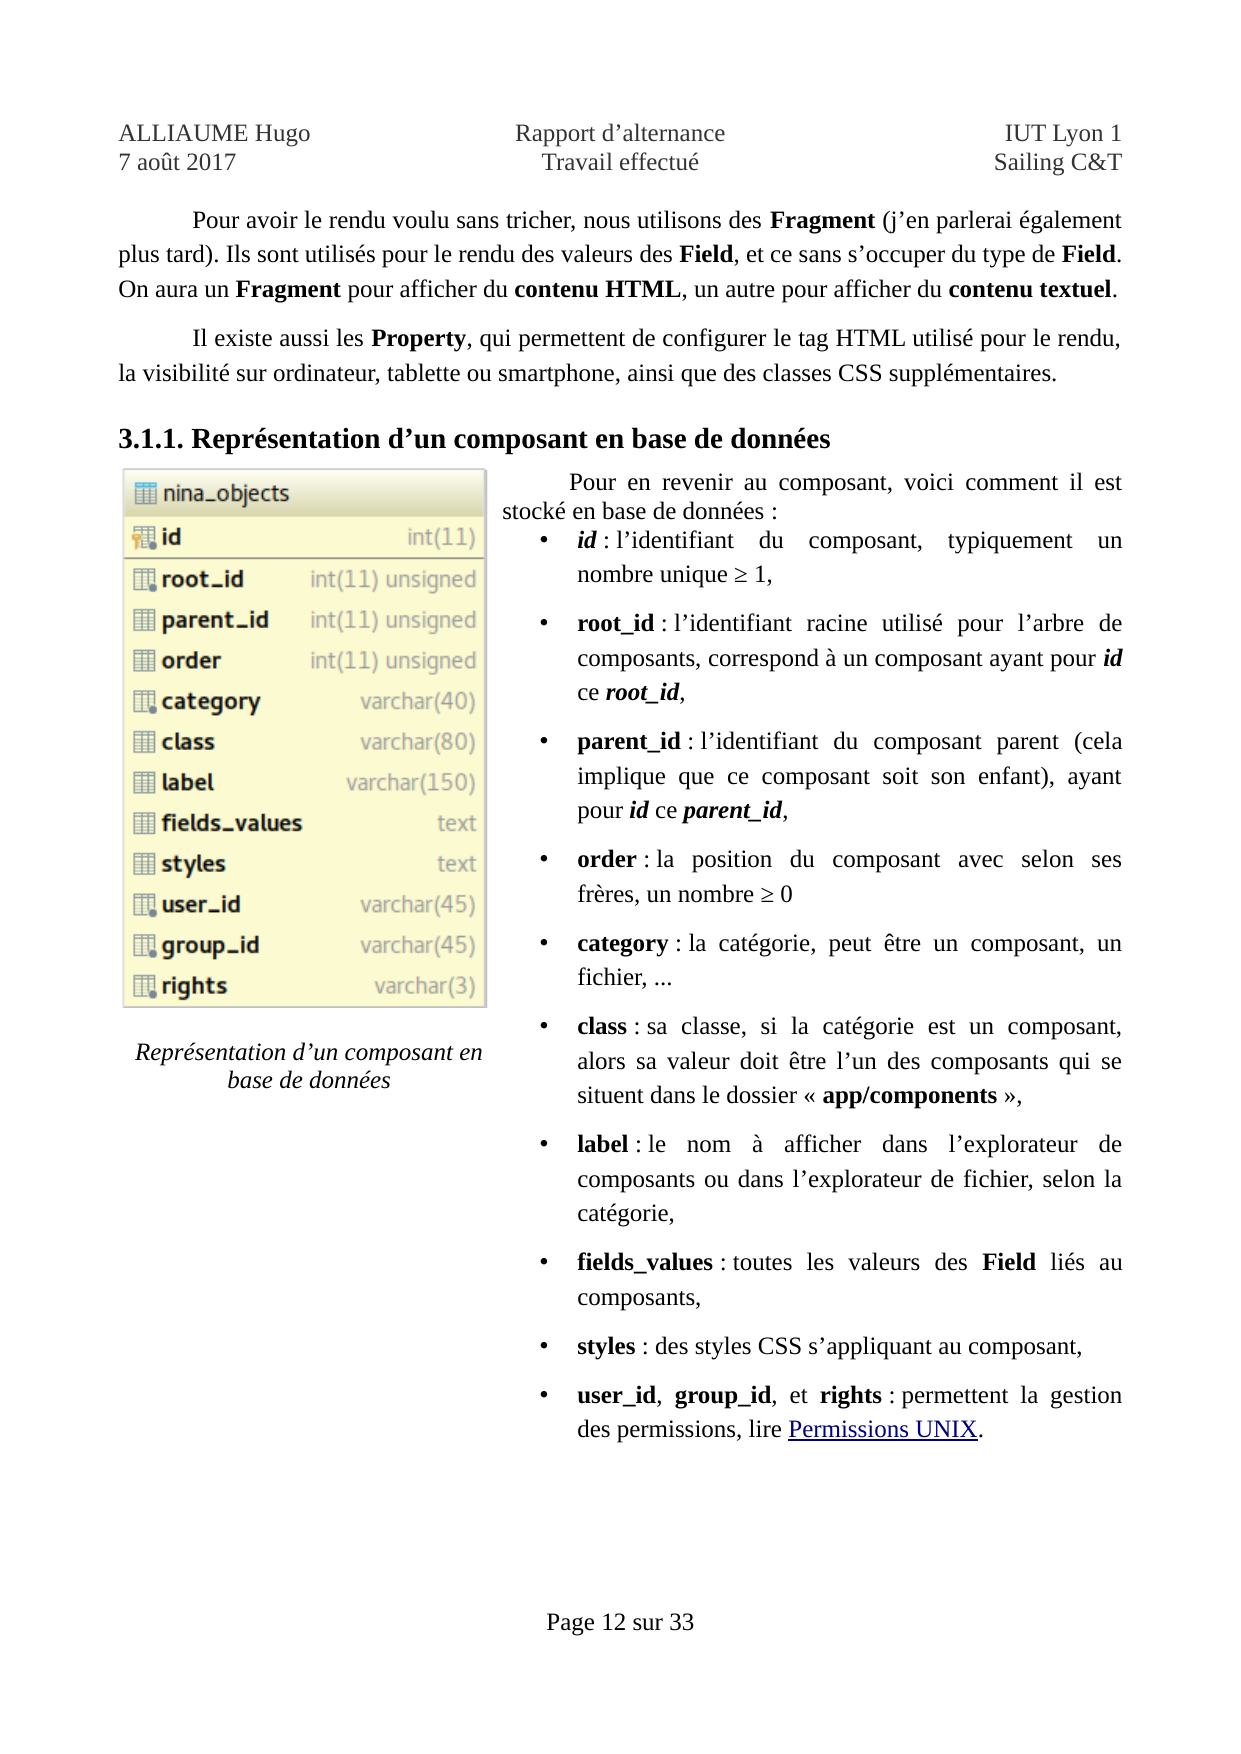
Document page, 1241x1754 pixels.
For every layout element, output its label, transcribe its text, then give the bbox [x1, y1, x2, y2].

text Pour avoir le rendu voulu sans tricher, nous utilisons des Fragment (j’en parlerai également plus tard). Ils sont utilisés pour le rendu des valeurs des Field, et ce sans s’occuper du type de Field. On aura un Fragment pour afficher du contenu HTML, un autre pour afficher du contenu textuel. [118, 205, 1122, 303]
subtitle 3.1.1. Représentation d’un composant en base de données [118, 421, 1122, 455]
table_header Représentation d’un composant en base de données [118, 467, 502, 1458]
text Il existe aussi les Property, qui permettent de configurer le tag HTML utilisé pour le rendu, la visibilité sur ordinateur, tablette ou smartphone, ainsi que des classes CSS supplémentaires. [118, 323, 1122, 386]
table_header Pour en revenir au composant, voici comment il est stocké en base de données : id : l’identifiant du composant, typiquement un nombre unique ≥ 1, root_id : l’identifiant racine utilisé pour l’arbre de composants, correspond à un composant ayant pour id ce root_id, parent_id : l’identifiant du composant parent (cela implique que ce composant soit son enfant), ayant pour id ce parent_id, order : la position du composant avec selon ses frères, un nombre ≥ 0 category : la catégorie, peut être un composant, un fichier, ... class : sa classe, si la catégorie est un composant, alors sa valeur doit être l’un des composants qui se situent dans le dossier « app/components », label : le nom à afficher dans l’explorateur de composants ou dans l’explorateur de fichier, selon la catégorie, fields_values : toutes les valeurs des Field liés au composants, styles : des styles CSS s’appliquant au composant, user_id, group_id, et rights : permettent la gestion des permissions, lire Permissions UNIX. [502, 467, 1123, 1458]
picture [118, 467, 489, 1008]
